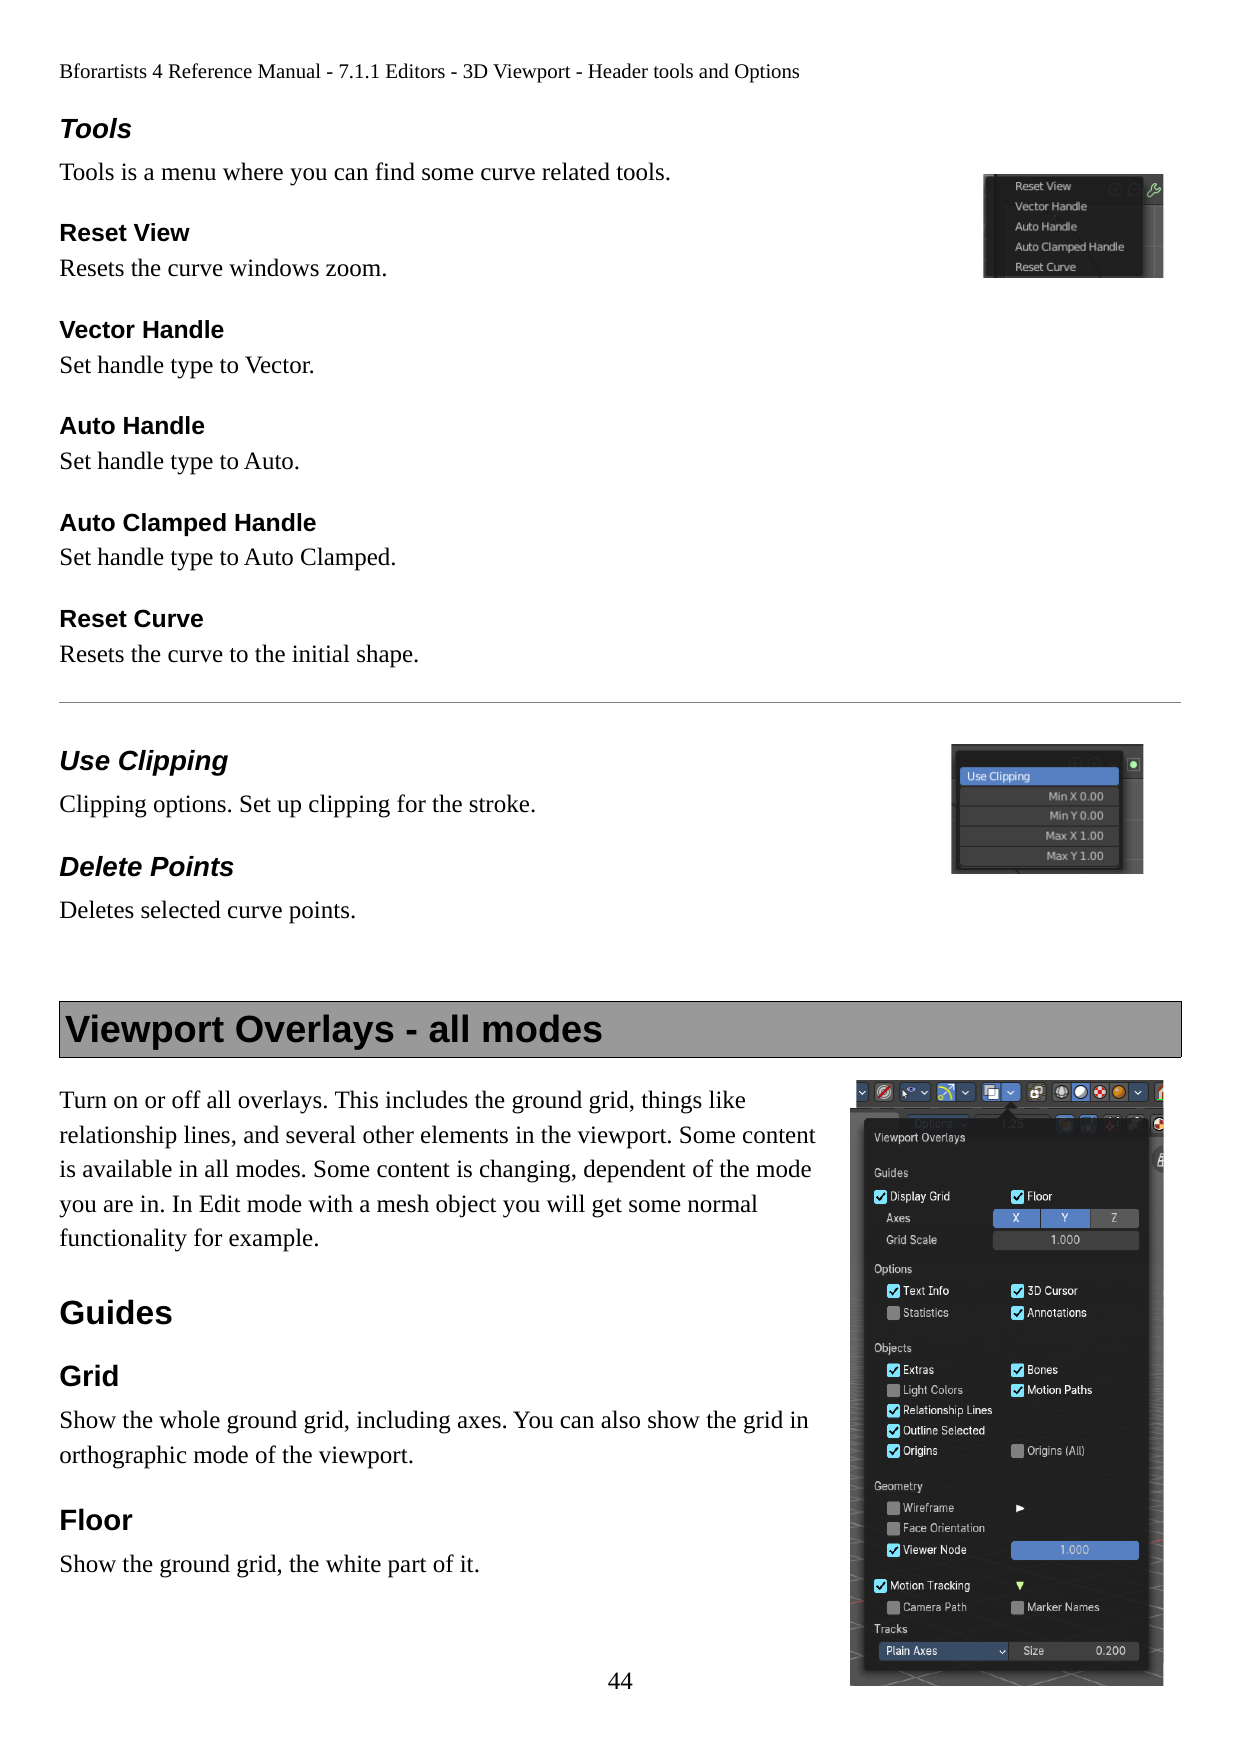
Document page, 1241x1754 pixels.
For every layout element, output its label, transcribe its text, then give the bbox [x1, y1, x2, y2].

subtitle Auto Handle [59, 411, 1181, 440]
text Turn on or off all overlays. This includes the ground grid, things like relationship lines, and several other elements in the viewport. Some content is available in all modes. Some content is changing, dependent of the mode you are in. In Edit mode with a mesh object you will get some normal functionality for example. [59, 1085, 856, 1252]
subtitle Delete Points [59, 850, 1181, 882]
subtitle Floor [59, 1503, 850, 1537]
subtitle Tools [59, 113, 1181, 144]
subtitle [1164, 218, 1181, 247]
text Resets the curve to the initial shape. [59, 639, 1181, 667]
subtitle Reset Curve [59, 604, 1181, 632]
picture [983, 174, 1164, 278]
text Resets the curve windows zoom. [59, 253, 1181, 282]
subtitle Guides [59, 1293, 850, 1332]
subtitle [1144, 744, 1181, 776]
text Tools is a menu where you can find some curve related tools. [59, 157, 1181, 186]
subtitle [1164, 1293, 1181, 1332]
table_header Viewport Overlays - all modes [60, 1002, 1181, 1057]
text [1144, 789, 1181, 818]
subtitle Use Clipping [59, 744, 951, 776]
subtitle [1164, 1359, 1181, 1393]
subtitle [1164, 1503, 1181, 1537]
picture [850, 1080, 1164, 1686]
text Set handle type to Auto. [59, 446, 1181, 475]
subtitle Grid [59, 1359, 850, 1393]
text Clipping options. Set up clipping for the stroke. [59, 789, 951, 818]
text Deletes selected curve points. [59, 895, 1181, 923]
subtitle Auto Clamped Handle [59, 508, 1181, 536]
subtitle Vector Handle [59, 315, 1181, 343]
picture [951, 744, 1144, 874]
text Show the whole ground grid, including axes. You can also show the grid in orthographic mode of the viewport. [59, 1405, 850, 1468]
text Set handle type to Vector. [59, 350, 1181, 378]
subtitle Reset View [59, 218, 983, 247]
text Set handle type to Auto Clamped. [59, 542, 1181, 571]
text Show the ground grid, the white part of it. [59, 1549, 850, 1578]
